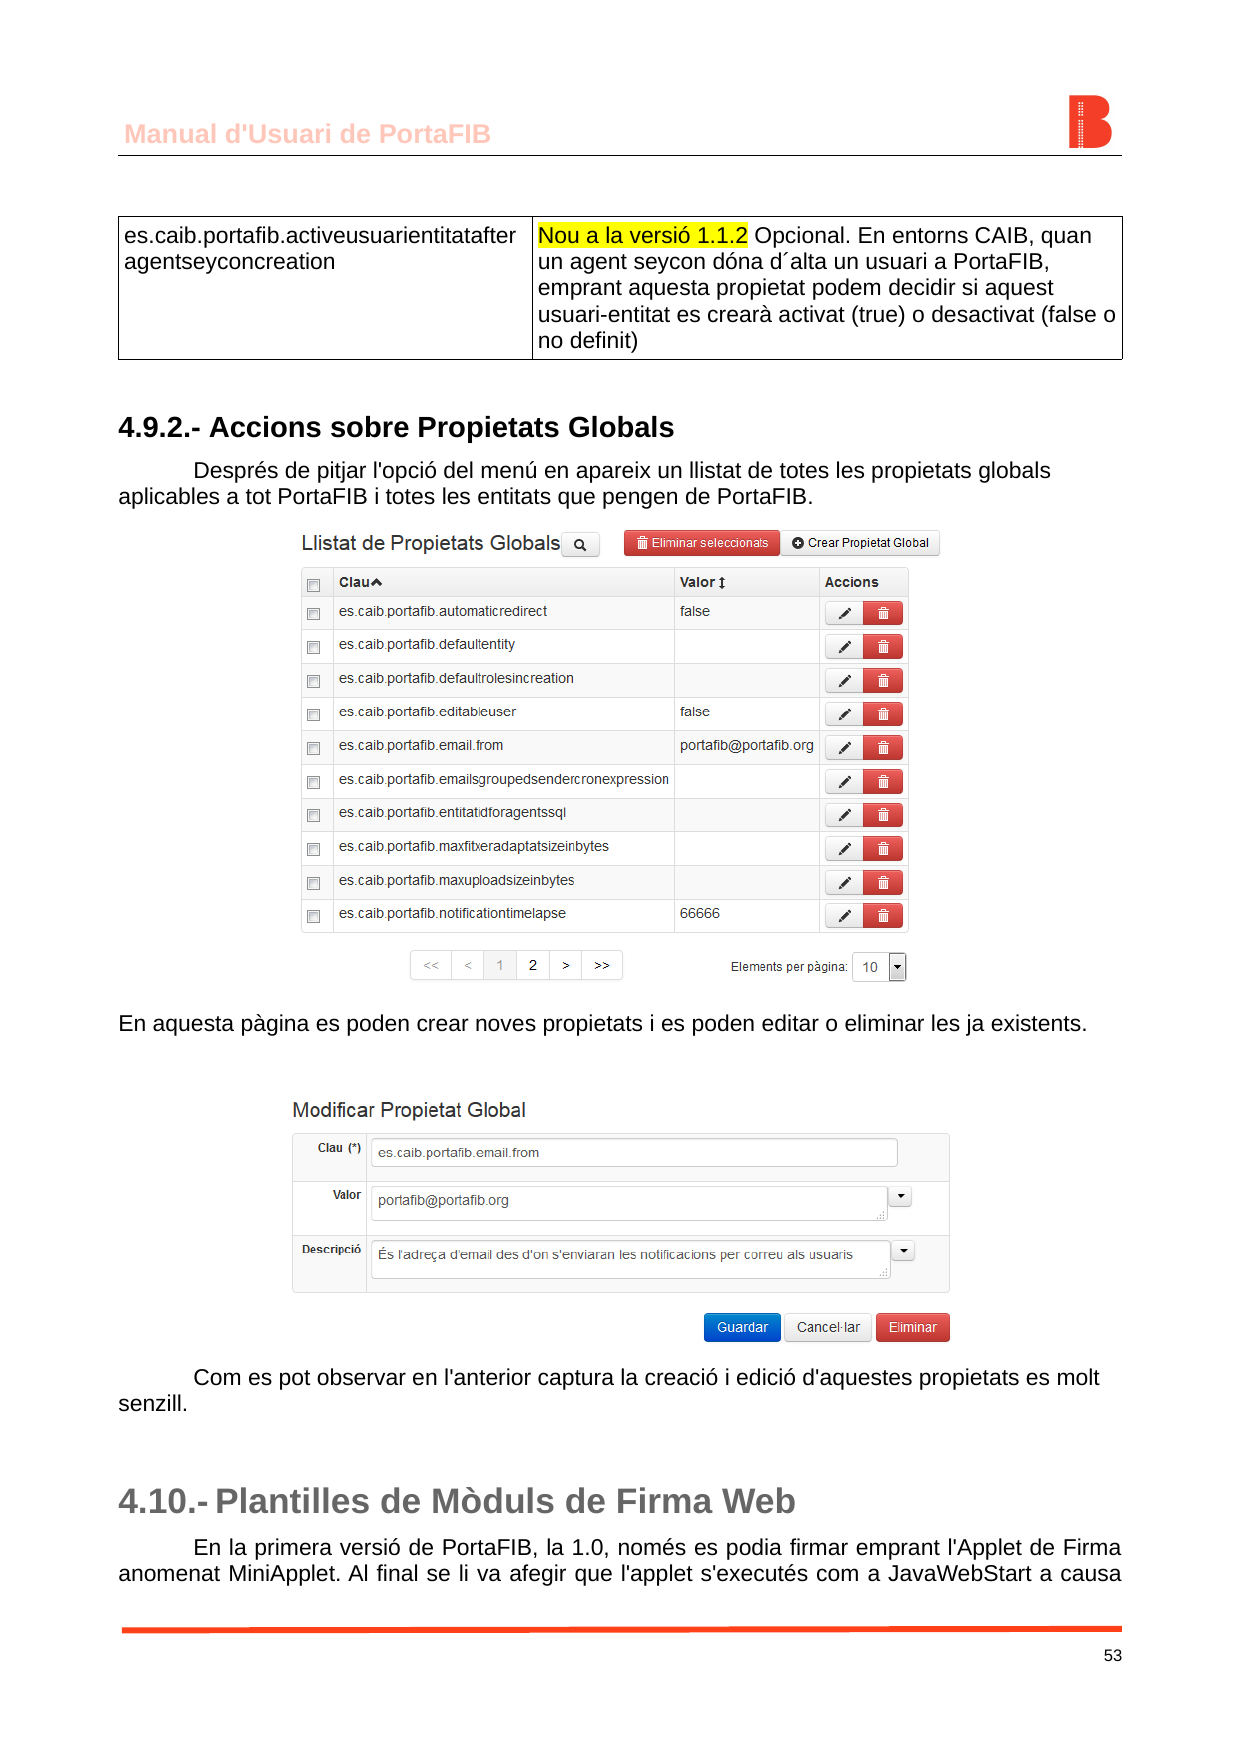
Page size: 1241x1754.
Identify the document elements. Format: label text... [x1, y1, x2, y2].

text En la primera versió de PortaFIB, la 1.0, només es podia firmar emprant l'Applet de Firma anomenat MiniApplet. Al final se li va afegir que l'applet s'executés com a JavaWebStart a causa [118, 1534, 1122, 1586]
subtitle Accions sobre Propietats Globals [118, 411, 1122, 444]
table_cell es.caib.portafib.activeusuarientitatafteragentseyconcreation [119, 217, 532, 359]
picture [293, 521, 947, 998]
text Com es pot observar en l'anterior captura la creació i edició d'aquestes propietats es molt senzill. [118, 1364, 1122, 1417]
text Després de pitjar l'opció del menú en apareix un llistat de totes les propietats globals aplicables a tot PortaFIB i totes les entitats que pengen de PortaFIB. [118, 457, 1122, 509]
picture [1063, 94, 1117, 150]
picture [284, 1087, 957, 1352]
text En aquesta pàgina es poden crear noves propietats i es poden editar o eliminar les ja existents. [118, 1010, 1122, 1036]
table_cell Nou a la versió 1.1.2 Opcional. En entorns CAIB, quan un agent seycon dóna d´alta un usuari a PortaFIB, emprant aquesta propietat podem decidir si aquest usuari-entitat es crearà activat (true) o desactivat (false o no definit) [533, 217, 1122, 359]
subtitle Plantilles de Mòduls de Firma Web [118, 1480, 1122, 1521]
